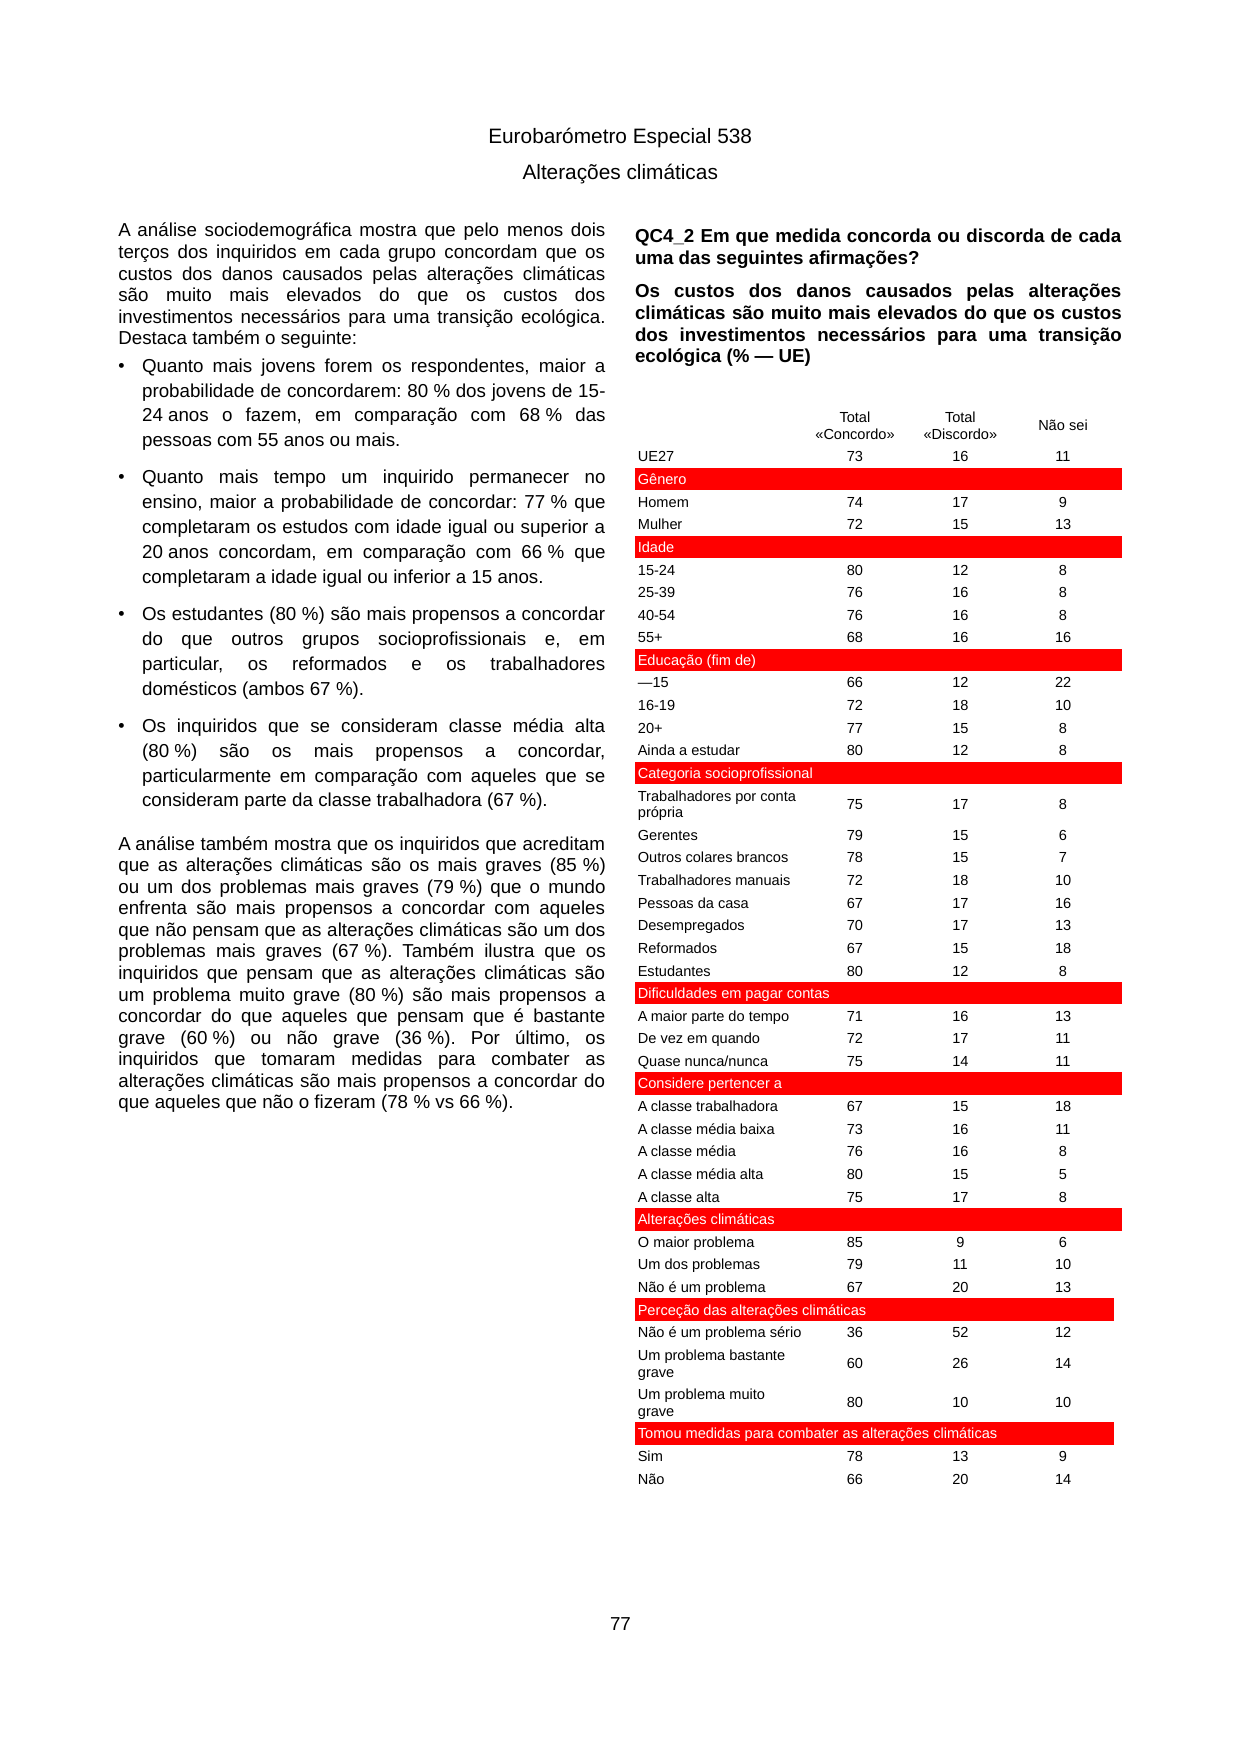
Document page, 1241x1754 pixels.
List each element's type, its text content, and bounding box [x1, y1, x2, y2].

table_cell [1110, 513, 1122, 536]
table_cell [1110, 1253, 1122, 1276]
table_cell 72 [805, 694, 904, 716]
table_cell Não é um problema sério [635, 1321, 805, 1343]
table_cell 8 [1016, 604, 1109, 626]
table_cell 14 [904, 1050, 1016, 1072]
table_cell 15-24 [635, 558, 805, 581]
table_cell 85 [805, 1231, 904, 1253]
table_cell [1110, 581, 1122, 603]
text QC4_2 Em que medida concorda ou discorda de cada uma das seguintes afirmações? [635, 225, 1122, 268]
table_cell [1110, 1383, 1122, 1422]
table_cell Um problema muito grave [635, 1383, 805, 1422]
table_header [1110, 406, 1122, 445]
table_cell 11 [1016, 1050, 1109, 1072]
list Os inquiridos que se consideram classe média alta (80 %) são os mais propensos a concordar, particularmente em comparação com aqueles que se consideram parte da classe trabalhadora (67 %). [118, 715, 605, 811]
table_cell 13 [904, 1445, 1016, 1467]
table_cell 18 [904, 869, 1016, 891]
table_cell [1110, 1231, 1122, 1253]
table_cell [1110, 846, 1122, 869]
table_header [635, 406, 805, 445]
table_cell [1110, 671, 1122, 694]
table_cell 68 [805, 626, 904, 649]
table_cell 76 [805, 581, 904, 603]
table_cell 20 [904, 1468, 1016, 1490]
table_cell 22 [1016, 671, 1109, 694]
table_cell Idade [635, 536, 1122, 558]
table_cell 10 [904, 1383, 1016, 1422]
table_cell 17 [904, 914, 1016, 937]
table_cell [1110, 1445, 1122, 1467]
table_cell 80 [805, 1163, 904, 1185]
table_cell [1110, 1276, 1122, 1298]
table_cell 15 [904, 1163, 1016, 1185]
table_cell 55+ [635, 626, 805, 649]
list Quanto mais tempo um inquirido permanecer no ensino, maior a probabilidade de concordar: 77 % que completaram os estudos com idade igual ou superior a 20 anos concordam, em comparação com 66 % que completaram a idade igual ou inferior a 15 anos. [118, 466, 605, 587]
table_cell [1110, 824, 1122, 846]
table_cell 10 [1016, 869, 1109, 891]
table_cell 13 [1016, 513, 1109, 536]
table_cell [1110, 1321, 1122, 1343]
table_cell 72 [805, 513, 904, 536]
table_cell [1110, 1185, 1122, 1208]
table_cell 67 [805, 1276, 904, 1298]
table_cell Gênero [635, 468, 1122, 490]
table_cell 13 [1016, 1276, 1109, 1298]
table_cell 17 [904, 1027, 1016, 1050]
table_cell Pessoas da casa [635, 891, 805, 914]
table_cell Não [635, 1468, 805, 1490]
table_cell Trabalhadores manuais [635, 869, 805, 891]
table_cell 15 [904, 846, 1016, 869]
table_cell 15 [904, 513, 1016, 536]
table_cell 17 [904, 784, 1016, 824]
list Os estudantes (80 %) são mais propensos a concordar do que outros grupos socioprofissionais e, em particular, os reformados e os trabalhadores domésticos (ambos 67 %). [118, 603, 605, 699]
table_cell A classe trabalhadora [635, 1095, 805, 1117]
table_header Total «Concordo» [805, 406, 904, 445]
table_cell O maior problema [635, 1231, 805, 1253]
table_cell 76 [805, 1140, 904, 1163]
table_cell 75 [805, 1185, 904, 1208]
table_cell Estudantes [635, 959, 805, 982]
table_cell 10 [1016, 1383, 1109, 1422]
table_cell 5 [1016, 1163, 1109, 1185]
table_cell 72 [805, 869, 904, 891]
table_cell 16 [904, 1005, 1016, 1027]
table_cell —15 [635, 671, 805, 694]
table_cell Perceção das alterações climáticas [635, 1298, 1114, 1321]
table_cell 16 [1016, 626, 1109, 649]
table_cell 14 [1016, 1468, 1109, 1490]
table_cell A classe média baixa [635, 1118, 805, 1140]
table_cell 67 [805, 1095, 904, 1117]
table_cell A classe alta [635, 1185, 805, 1208]
table_cell 76 [805, 604, 904, 626]
table_cell [1110, 1027, 1122, 1050]
table_cell 17 [904, 1185, 1016, 1208]
table_cell Educação (fim de) [635, 649, 1122, 671]
table_cell [1110, 604, 1122, 626]
table_cell 8 [1016, 739, 1109, 762]
table_cell Outros colares brancos [635, 846, 805, 869]
table_cell 12 [904, 739, 1016, 762]
table_cell 80 [805, 558, 904, 581]
table_cell A maior parte do tempo [635, 1005, 805, 1027]
table_cell [1110, 716, 1122, 739]
table_cell 15 [904, 1095, 1016, 1117]
table_cell [1110, 959, 1122, 982]
text A análise também mostra que os inquiridos que acreditam que as alterações climáticas são os mais graves (85 %) ou um dos problemas mais graves (79 %) que o mundo enfrenta são mais propensos a concordar com aqueles que não pensam que as alterações climáticas são um dos problemas mais graves (67 %). Também ilustra que os inquiridos que pensam que as alterações climáticas são um problema muito grave (80 %) são mais propensos a concordar do que aqueles que pensam que é bastante grave (60 %) ou não grave (36 %). Por último, os inquiridos que tomaram medidas para combater as alterações climáticas são mais propensos a concordar do que aqueles que não o fizeram (78 % vs 66 %). [118, 832, 605, 1113]
table_cell [1110, 1163, 1122, 1185]
table_cell [1110, 891, 1122, 914]
table_cell 11 [1016, 445, 1109, 468]
table_cell 77 [805, 716, 904, 739]
table_cell Quase nunca/nunca [635, 1050, 805, 1072]
table_cell 60 [805, 1344, 904, 1383]
table_cell 8 [1016, 1185, 1109, 1208]
table_cell 20 [904, 1276, 1016, 1298]
table_cell [1110, 914, 1122, 937]
table_cell 75 [805, 1050, 904, 1072]
table_cell 79 [805, 824, 904, 846]
table_cell 73 [805, 1118, 904, 1140]
table_cell Um dos problemas [635, 1253, 805, 1276]
table_cell [1110, 1344, 1122, 1383]
table_cell 15 [904, 824, 1016, 846]
table_cell 16 [904, 1140, 1016, 1163]
table_cell 72 [805, 1027, 904, 1050]
table_cell 78 [805, 1445, 904, 1467]
table_cell [1114, 1422, 1122, 1445]
table_cell 18 [1016, 1095, 1109, 1117]
table_cell 79 [805, 1253, 904, 1276]
table_cell 11 [904, 1253, 1016, 1276]
table_header Não sei [1016, 406, 1109, 445]
table_cell 8 [1016, 784, 1109, 824]
table_cell 15 [904, 716, 1016, 739]
table_cell Categoria socioprofissional [635, 762, 1122, 784]
table_cell 15 [904, 937, 1016, 959]
table_cell De vez em quando [635, 1027, 805, 1050]
table_cell [1110, 694, 1122, 716]
table_cell 18 [904, 694, 1016, 716]
table_cell 67 [805, 891, 904, 914]
table_cell [1110, 1095, 1122, 1117]
table_cell 13 [1016, 1005, 1109, 1027]
table_cell 16 [904, 626, 1016, 649]
table_cell 25-39 [635, 581, 805, 603]
table_header Total «Discordo» [904, 406, 1016, 445]
table_cell 8 [1016, 581, 1109, 603]
table_cell Não é um problema [635, 1276, 805, 1298]
table_cell 8 [1016, 1140, 1109, 1163]
table_cell 75 [805, 784, 904, 824]
table_cell Ainda a estudar [635, 739, 805, 762]
table_cell 52 [904, 1321, 1016, 1343]
table_cell 66 [805, 671, 904, 694]
table_cell 80 [805, 959, 904, 982]
text Os custos dos danos causados pelas alterações climáticas são muito mais elevados do que os custos dos investimentos necessários para uma transição ecológica (% — UE) [635, 280, 1122, 366]
table_cell 6 [1016, 1231, 1109, 1253]
table_cell [1110, 1468, 1122, 1490]
table_cell 66 [805, 1468, 904, 1490]
table_cell 16-19 [635, 694, 805, 716]
table_cell 17 [904, 891, 1016, 914]
table_cell 13 [1016, 914, 1109, 937]
table_cell Reformados [635, 937, 805, 959]
table_cell 12 [1016, 1321, 1109, 1343]
table_cell [1110, 739, 1122, 762]
table_cell 16 [904, 445, 1016, 468]
table_cell 16 [1016, 891, 1109, 914]
table_cell [1110, 869, 1122, 891]
table_cell 9 [1016, 1445, 1109, 1467]
table_cell Desempregados [635, 914, 805, 937]
table_cell [1110, 1005, 1122, 1027]
table_cell 9 [1016, 490, 1109, 513]
table_cell 36 [805, 1321, 904, 1343]
text A análise sociodemográfica mostra que pelo menos dois terços dos inquiridos em cada grupo concordam que os custos dos danos causados pelas alterações climáticas são muito mais elevados do que os custos dos investimentos necessários para uma transição ecológica. Destaca também o seguinte: [118, 219, 605, 349]
table_cell 80 [805, 739, 904, 762]
table_cell 20+ [635, 716, 805, 739]
table_cell 12 [904, 558, 1016, 581]
table_cell 11 [1016, 1027, 1109, 1050]
table_cell 11 [1016, 1118, 1109, 1140]
table_cell 74 [805, 490, 904, 513]
table_cell A classe média [635, 1140, 805, 1163]
table_cell 16 [904, 581, 1016, 603]
table_cell 12 [904, 671, 1016, 694]
table_cell Gerentes [635, 824, 805, 846]
table_cell 78 [805, 846, 904, 869]
table_cell 17 [904, 490, 1016, 513]
table_cell Tomou medidas para combater as alterações climáticas [635, 1422, 1114, 1445]
table_cell 10 [1016, 1253, 1109, 1276]
table_cell 7 [1016, 846, 1109, 869]
table_cell 6 [1016, 824, 1109, 846]
table_cell Um problema bastante grave [635, 1344, 805, 1383]
table_cell 12 [904, 959, 1016, 982]
table_cell [1110, 1050, 1122, 1072]
table_cell Homem [635, 490, 805, 513]
list Quanto mais jovens forem os respondentes, maior a probabilidade de concordarem: 80 % dos jovens de 15-24 anos o fazem, em comparação com 68 % das pessoas com 55 anos ou mais. [118, 354, 605, 451]
table_cell 70 [805, 914, 904, 937]
table_cell [1110, 626, 1122, 649]
table_cell 14 [1016, 1344, 1109, 1383]
table_cell 16 [904, 1118, 1016, 1140]
table_cell [1114, 1298, 1122, 1321]
table_cell 40-54 [635, 604, 805, 626]
table_cell 8 [1016, 959, 1109, 982]
table_cell [1110, 1118, 1122, 1140]
table_cell [1110, 937, 1122, 959]
table_cell Mulher [635, 513, 805, 536]
table_cell [1110, 558, 1122, 581]
table_cell UE27 [635, 445, 805, 468]
table_cell Sim [635, 1445, 805, 1467]
table_cell 73 [805, 445, 904, 468]
table_cell 16 [904, 604, 1016, 626]
table_cell Alterações climáticas [635, 1208, 1122, 1231]
table_cell 9 [904, 1231, 1016, 1253]
table_cell Considere pertencer a [635, 1072, 1122, 1095]
table_cell [1110, 784, 1122, 824]
table_cell 10 [1016, 694, 1109, 716]
table_cell 8 [1016, 558, 1109, 581]
table_cell [1110, 1140, 1122, 1163]
table_cell A classe média alta [635, 1163, 805, 1185]
table_cell 80 [805, 1383, 904, 1422]
table_cell 71 [805, 1005, 904, 1027]
table_cell [1110, 445, 1122, 468]
table_cell [1110, 490, 1122, 513]
table_cell 18 [1016, 937, 1109, 959]
table_cell Trabalhadores por conta própria [635, 784, 805, 824]
table_cell Dificuldades em pagar contas [635, 982, 1122, 1004]
table_cell 26 [904, 1344, 1016, 1383]
table_cell 67 [805, 937, 904, 959]
table_cell 8 [1016, 716, 1109, 739]
